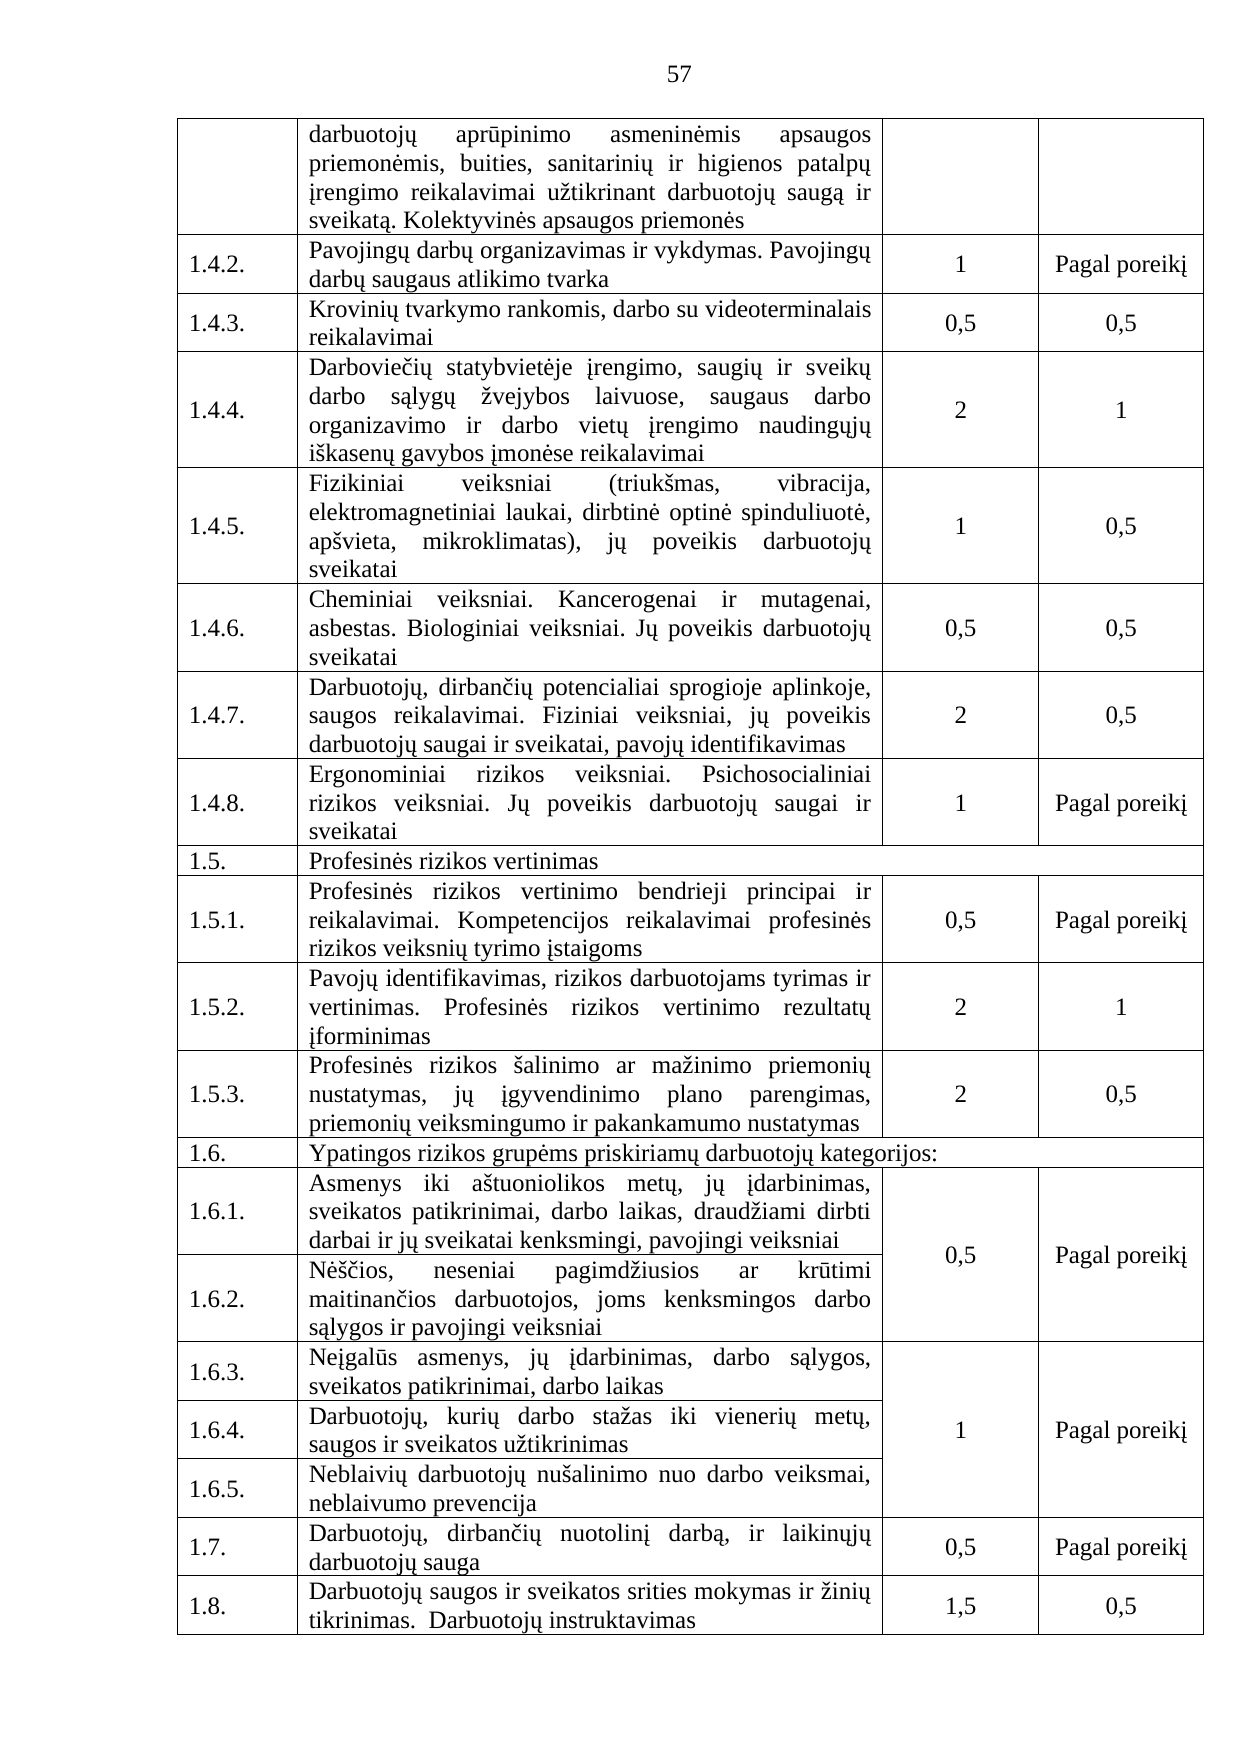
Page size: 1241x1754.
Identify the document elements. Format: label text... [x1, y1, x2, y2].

table_cell 1.5.2. [178, 963, 297, 1049]
table_cell Darbuotojų, dirbančių nuotolinį darbą, ir laikinųjų darbuotojų sauga [298, 1518, 882, 1575]
table_cell 0,5 [1039, 294, 1203, 351]
table_cell Krovinių tvarkymo rankomis, darbo su videoterminalais reikalavimai [298, 294, 882, 351]
table_cell Darbuotojų, dirbančių potencialiai sprogioje aplinkoje, saugos reikalavimai. Fiziniai veiksniai, jų poveikis darbuotojų saugai ir sveikatai, pavojų identifikavimas [298, 672, 882, 758]
table_cell 0,5 [883, 1518, 1038, 1575]
table_cell Pagal poreikį [1039, 759, 1203, 845]
table_cell 1.6.2. [178, 1255, 297, 1341]
table_cell 1.6.5. [178, 1459, 297, 1517]
table_cell 0,5 [883, 1168, 1038, 1341]
table_cell 0,5 [1039, 1576, 1203, 1634]
table_cell Pagal poreikį [1039, 235, 1203, 293]
table_cell 1 [883, 235, 1038, 293]
table_cell 0,5 [883, 584, 1038, 671]
table_cell Pagal poreikį [1039, 1342, 1203, 1517]
table_cell Neblaivių darbuotojų nušalinimo nuo darbo veiksmai, neblaivumo prevencija [298, 1459, 882, 1517]
table_cell 1.8. [178, 1576, 297, 1634]
table_cell 1 [883, 468, 1038, 583]
table_cell 1.5.3. [178, 1051, 297, 1137]
table_cell 1.6.3. [178, 1342, 297, 1400]
table_cell 0,5 [883, 876, 1038, 962]
table_cell 2 [883, 1051, 1038, 1137]
table_cell Asmenys iki aštuoniolikos metų, jų įdarbinimas, sveikatos patikrinimai, darbo laikas, draudžiami dirbti darbai ir jų sveikatai kenksmingi, pavojingi veiksniai [298, 1168, 882, 1254]
table_cell [1039, 119, 1203, 234]
table_cell [883, 119, 1038, 234]
table_cell 1.4.4. [178, 352, 297, 467]
table_cell Profesinės rizikos vertinimas [298, 846, 1203, 875]
table_cell 0,5 [1039, 468, 1203, 583]
table_cell 1,5 [883, 1576, 1038, 1634]
table_cell 1.4.2. [178, 235, 297, 293]
table_cell 0,5 [1039, 672, 1203, 758]
table_cell 1.4.8. [178, 759, 297, 845]
table_cell Darboviečių statybvietėje įrengimo, saugių ir sveikų darbo sąlygų žvejybos laivuose, saugaus darbo organizavimo ir darbo vietų įrengimo naudingųjų iškasenų gavybos įmonėse reikalavimai [298, 352, 882, 467]
table_cell 1.4.3. [178, 294, 297, 351]
table_cell 1.5.1. [178, 876, 297, 962]
table_cell 1 [883, 1342, 1038, 1517]
table_cell 2 [883, 352, 1038, 467]
table_cell 1.6.1. [178, 1168, 297, 1254]
table_cell Darbuotojų, kurių darbo stažas iki vienerių metų, saugos ir sveikatos užtikrinimas [298, 1401, 882, 1458]
table_cell Pagal poreikį [1039, 1168, 1203, 1341]
table_cell 1.5. [178, 846, 297, 875]
table_cell 1.7. [178, 1518, 297, 1575]
table_cell Ergonominiai rizikos veiksniai. Psichosocialiniai rizikos veiksniai. Jų poveikis darbuotojų saugai ir sveikatai [298, 759, 882, 845]
table_cell 1.6.4. [178, 1401, 297, 1458]
table_cell Nėščios, neseniai pagimdžiusios ar krūtimi maitinančios darbuotojos, joms kenksmingos darbo sąlygos ir pavojingi veiksniai [298, 1255, 882, 1341]
table_cell Pagal poreikį [1039, 1518, 1203, 1575]
table_cell 1.6. [178, 1138, 297, 1167]
table_cell 1.4.7. [178, 672, 297, 758]
table_cell 1.4.5. [178, 468, 297, 583]
table_cell Neįgalūs asmenys, jų įdarbinimas, darbo sąlygos, sveikatos patikrinimai, darbo laikas [298, 1342, 882, 1400]
table_cell Pagal poreikį [1039, 876, 1203, 962]
table_cell 2 [883, 672, 1038, 758]
table_cell 0,5 [1039, 584, 1203, 671]
table_cell Darbuotojų saugos ir sveikatos srities mokymas ir žinių tikrinimas. Darbuotojų instruktavimas [298, 1576, 882, 1634]
table_cell 0,5 [1039, 1051, 1203, 1137]
table_cell [178, 119, 297, 234]
table_cell Profesinės rizikos šalinimo ar mažinimo priemonių nustatymas, jų įgyvendinimo plano parengimas, priemonių veiksmingumo ir pakankamumo nustatymas [298, 1051, 882, 1137]
table_cell 0,5 [883, 294, 1038, 351]
table_cell darbuotojų aprūpinimo asmeninėmis apsaugos priemonėmis, buities, sanitarinių ir higienos patalpų įrengimo reikalavimai užtikrinant darbuotojų saugą ir sveikatą. Kolektyvinės apsaugos priemonės [298, 119, 882, 234]
table_cell 1 [883, 759, 1038, 845]
table_cell Fizikiniai veiksniai (triukšmas, vibracija, elektromagnetiniai laukai, dirbtinė optinė spinduliuotė, apšvieta, mikroklimatas), jų poveikis darbuotojų sveikatai [298, 468, 882, 583]
table_cell 1 [1039, 352, 1203, 467]
table_cell 2 [883, 963, 1038, 1049]
table_cell Pavojingų darbų organizavimas ir vykdymas. Pavojingų darbų saugaus atlikimo tvarka [298, 235, 882, 293]
table_cell Cheminiai veiksniai. Kancerogenai ir mutagenai, asbestas. Biologiniai veiksniai. Jų poveikis darbuotojų sveikatai [298, 584, 882, 671]
table_cell Pavojų identifikavimas, rizikos darbuotojams tyrimas ir vertinimas. Profesinės rizikos vertinimo rezultatų įforminimas [298, 963, 882, 1049]
table_cell 1.4.6. [178, 584, 297, 671]
table_cell 1 [1039, 963, 1203, 1049]
table_cell Profesinės rizikos vertinimo bendrieji principai ir reikalavimai. Kompetencijos reikalavimai profesinės rizikos veiksnių tyrimo įstaigoms [298, 876, 882, 962]
table_cell Ypatingos rizikos grupėms priskiriamų darbuotojų kategorijos: [298, 1138, 1203, 1167]
